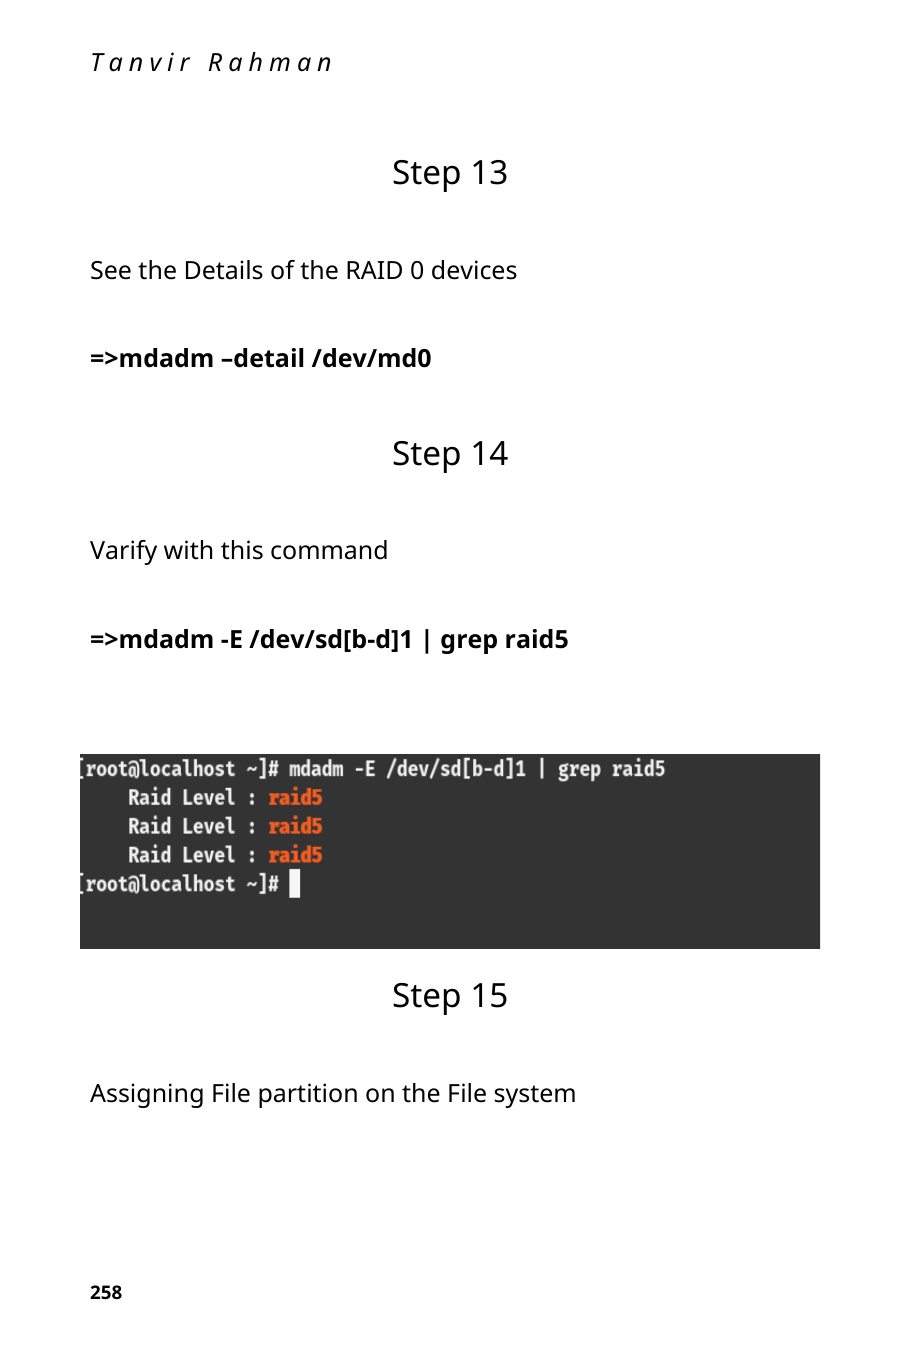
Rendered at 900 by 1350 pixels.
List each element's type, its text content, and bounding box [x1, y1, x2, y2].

text Step 14 [90, 429, 810, 475]
text Varify with this command [90, 533, 810, 567]
text See the Details of the RAID 0 devices [90, 252, 810, 287]
text Step 13 [90, 149, 810, 195]
picture [80, 754, 821, 949]
text Assigning File partition on the File system [90, 1075, 810, 1109]
text Step 15 [90, 949, 810, 1018]
text =>mdadm -E /dev/sd[b-d]1 | grep raid5 [90, 621, 810, 655]
text =>mdadm –detail /dev/md0 [90, 341, 810, 375]
